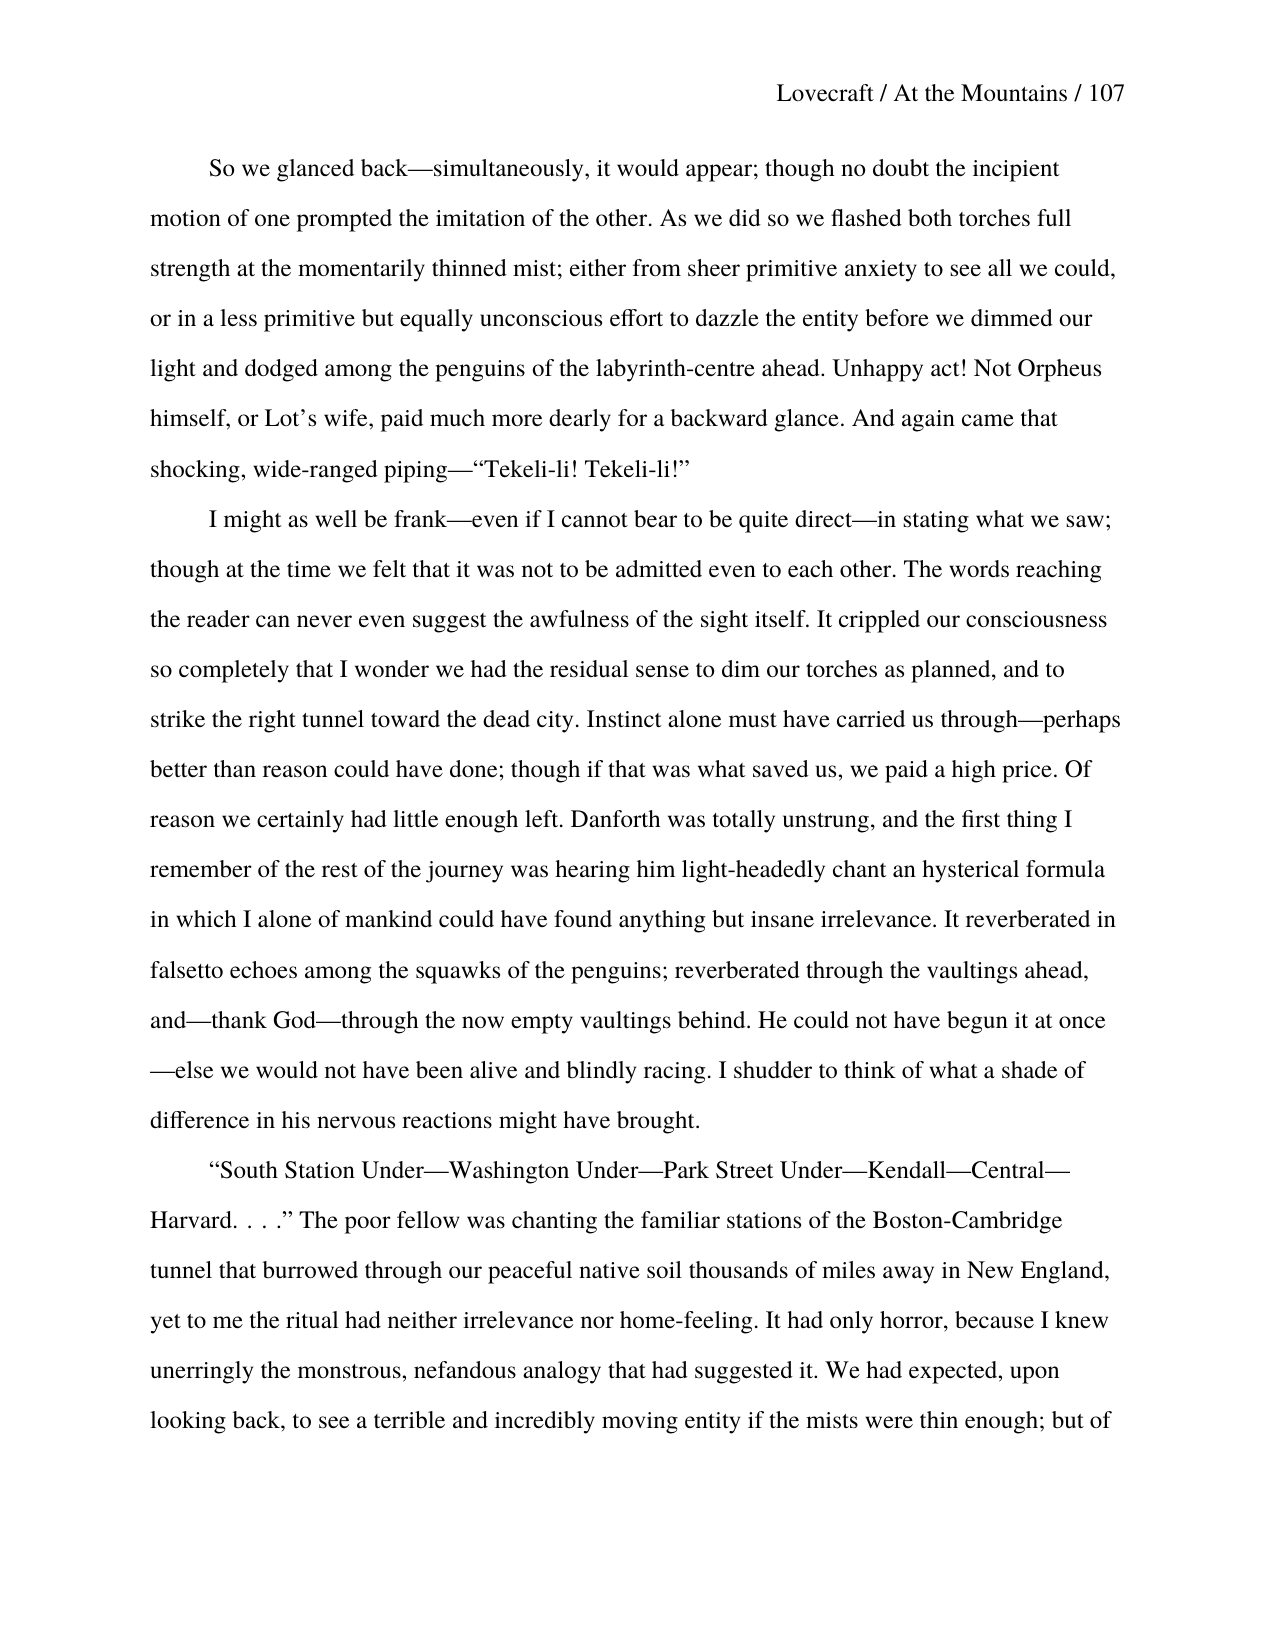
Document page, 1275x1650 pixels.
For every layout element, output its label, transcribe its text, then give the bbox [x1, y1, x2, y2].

text I might as well be frank—even if I cannot bear to be quite direct—in stating what we saw; though at the time we felt that it was not to be admitted even to each other. The words reaching the reader can never even suggest the awfulness of the sight itself. It crippled our consciousness so completely that I wonder we had the residual sense to dim our torches as planned, and to strike the right tunnel toward the dead city. Instinct alone must have carried us through—perhaps better than reason could have done; though if that was what saved us, we paid a high price. Of reason we certainly had little enough left. Danforth was totally unstrung, and the first thing I remember of the rest of the journey was hearing him light-headedly chant an hysterical formula in which I alone of mankind could have found anything but insane irrelevance. It reverberated in falsetto echoes among the squawks of the penguins; reverberated through the vaultings ahead, and—thank God—through the now empty vaultings behind. He could not have begun it at once—else we would not have been alive and blindly racing. I shudder to think of what a shade of difference in his nervous reactions might have brought. [150, 501, 1125, 1135]
text “South Station Under—Washington Under—Park Street Under—Kendall—Central—Harvard. . . .” The poor fellow was chanting the familiar stations of the Boston-Cambridge tunnel that burrowed through our peaceful native soil thousands of miles away in New England, yet to me the ritual had neither irrelevance nor home-feeling. It had only horror, because I knew unerringly the monstrous, nefandous analogy that had suggested it. We had expected, upon looking back, to see a terrible and incredibly moving entity if the mists were thin enough; but of [150, 1152, 1125, 1436]
text So we glanced back—simultaneously, it would appear; though no doubt the incipient motion of one prompted the imitation of the other. As we did so we flashed both torches full strength at the momentarily thinned mist; either from sheer primitive anxiety to see all we could, or in a less primitive but equally unconscious effort to dazzle the entity before we dimmed our light and dodged among the penguins of the labyrinth-centre ahead. Unhappy act! Not Orpheus himself, or Lot’s wife, paid much more dearly for a backward glance. And again came that shocking, wide-ranged piping—“Tekeli-li! Tekeli-li!” [150, 150, 1125, 484]
